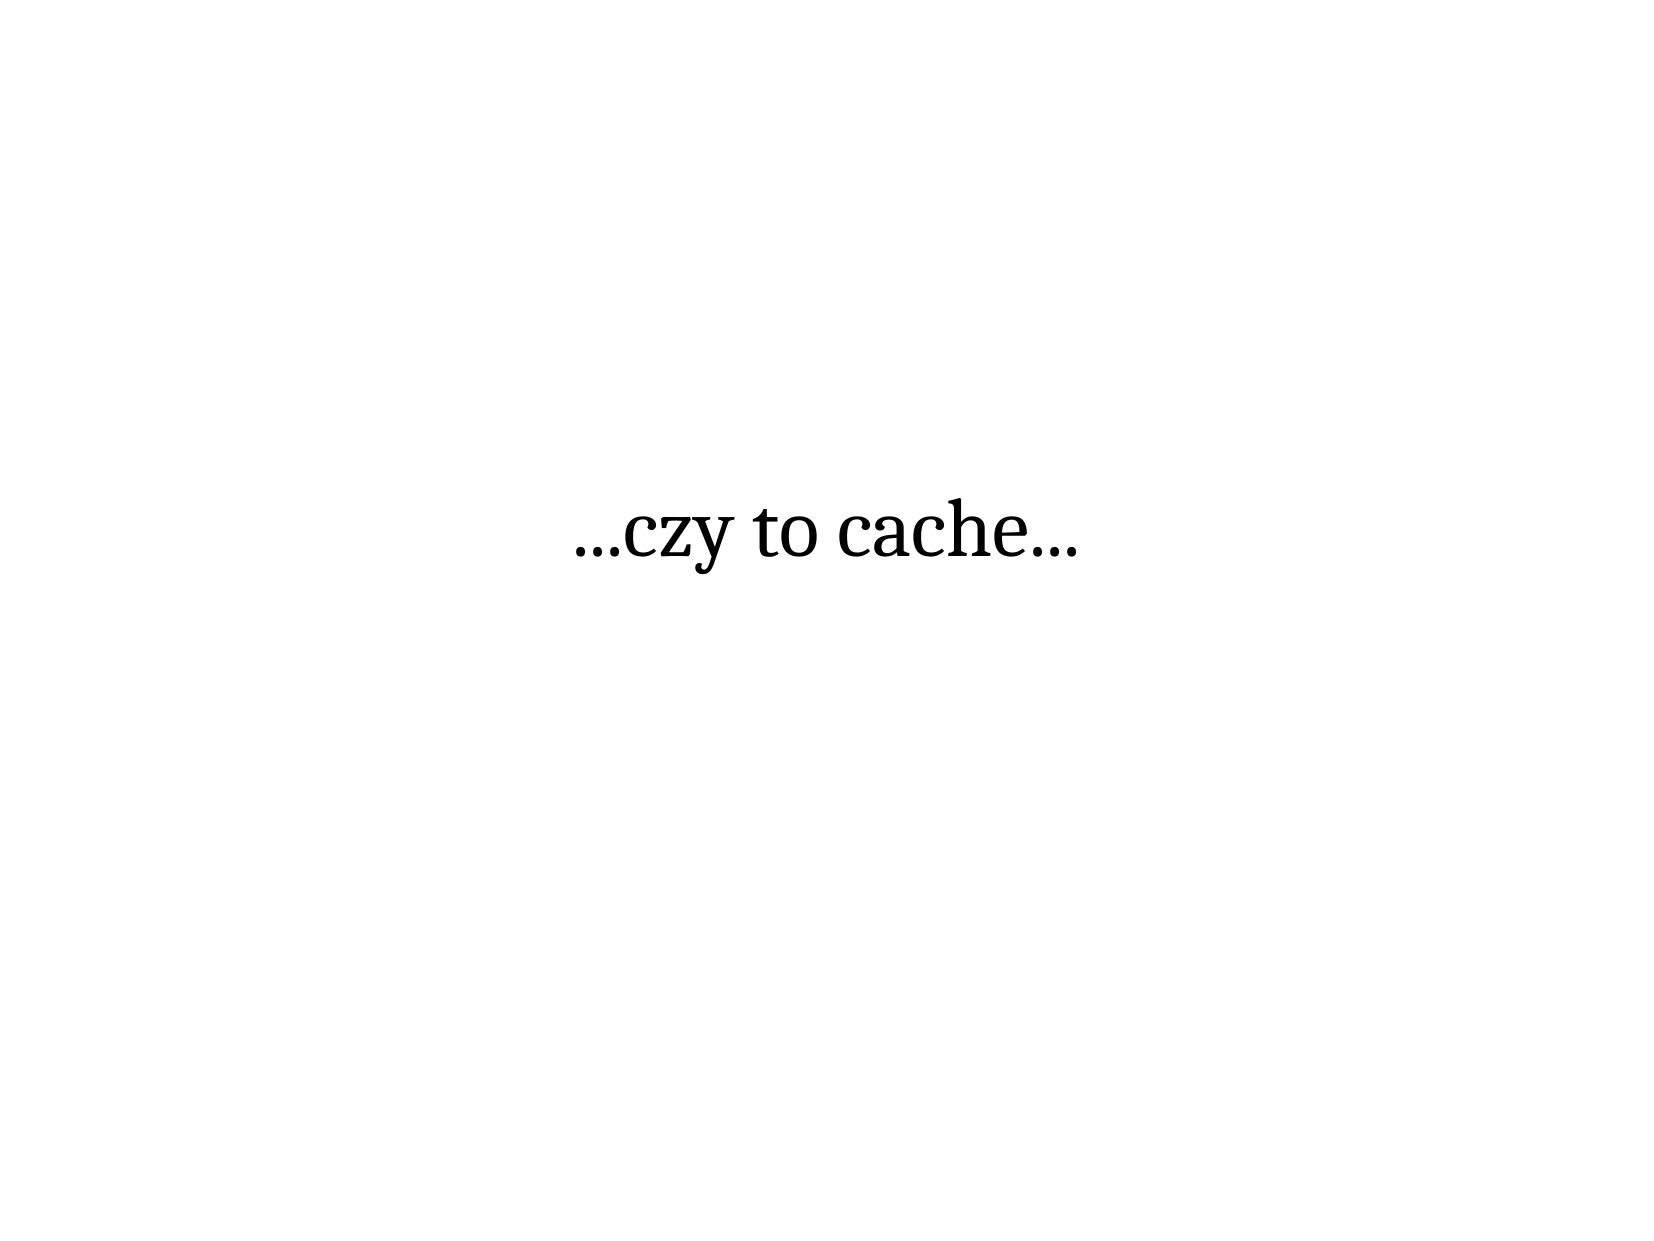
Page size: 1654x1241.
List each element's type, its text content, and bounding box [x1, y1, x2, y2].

subtitle ...czy to cache... [82, 49, 1571, 1010]
